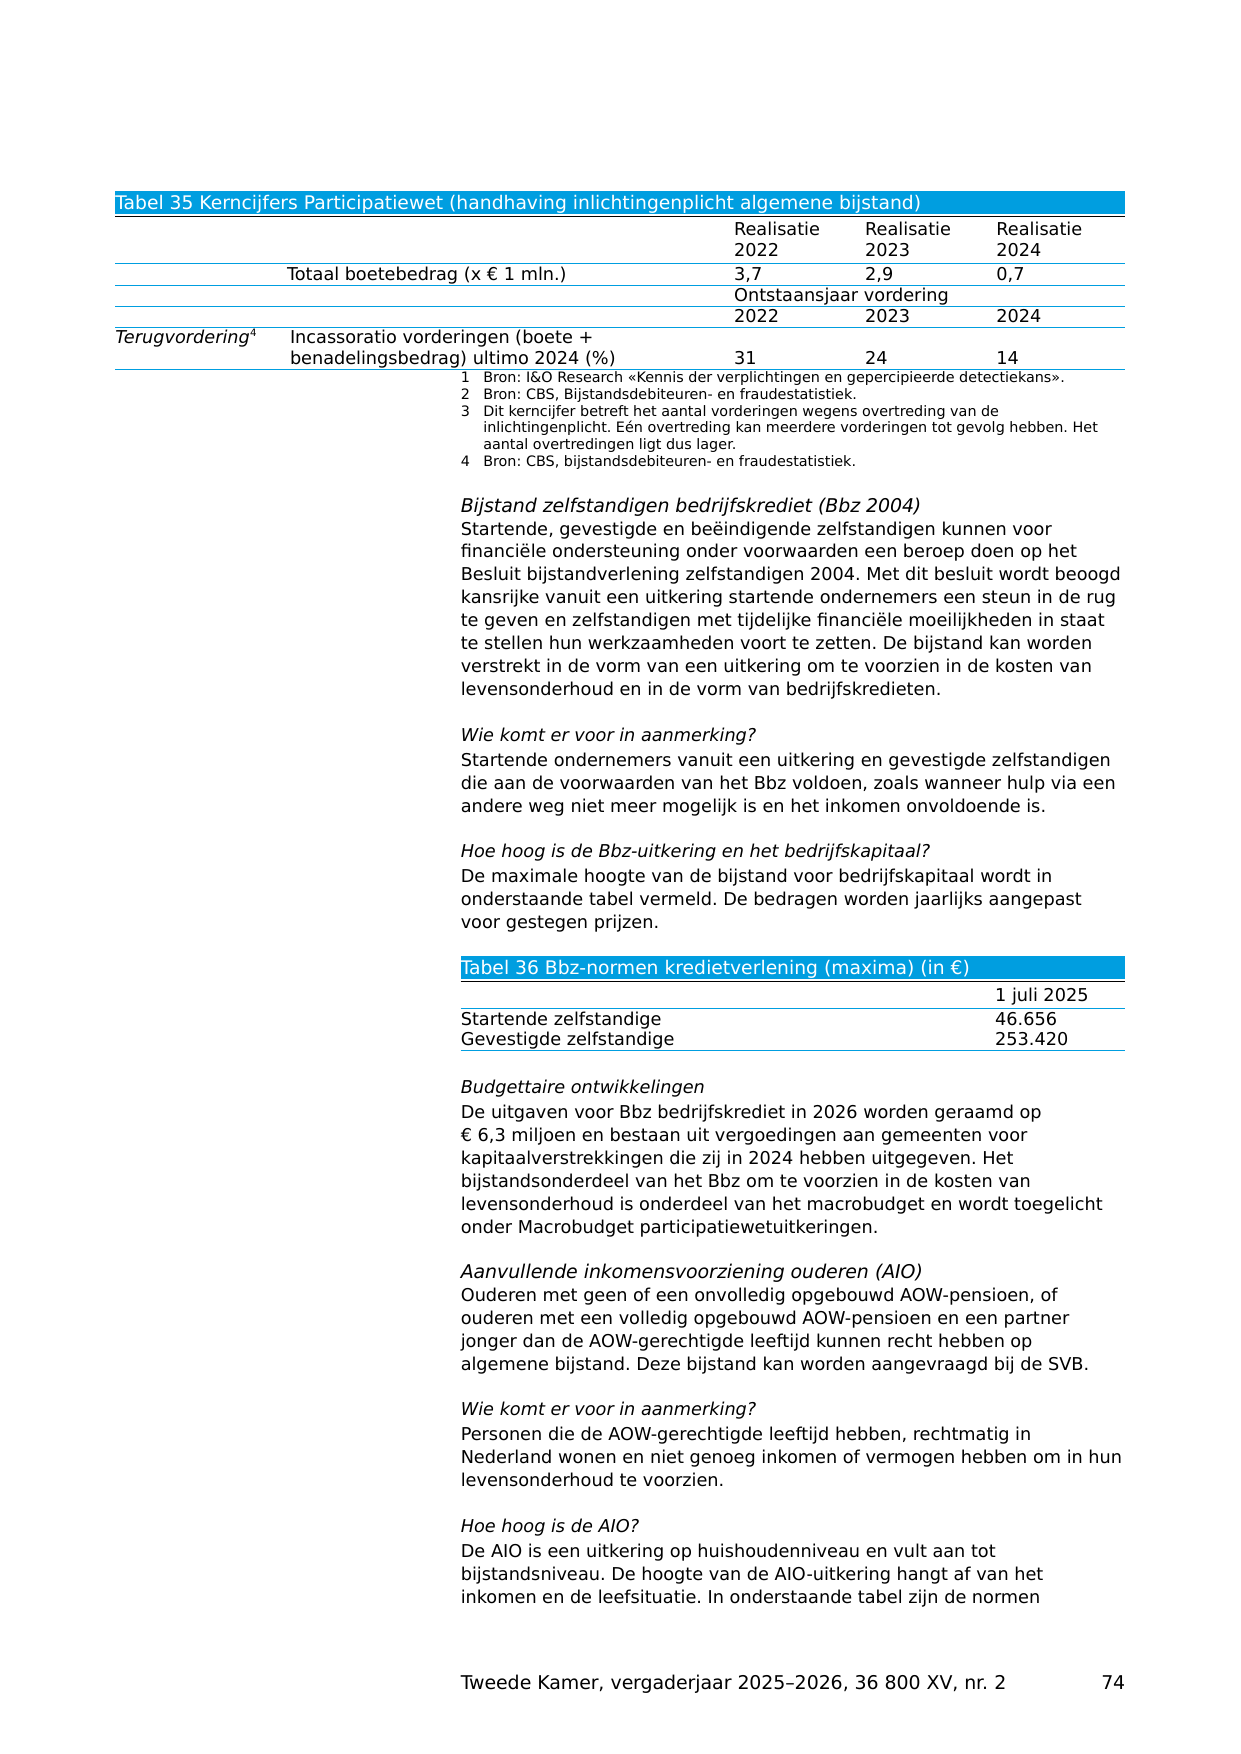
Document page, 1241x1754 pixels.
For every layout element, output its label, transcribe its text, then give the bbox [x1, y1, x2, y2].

table_cell Gevestigde zelfstandige [461, 1029, 992, 1050]
text De maximale hoogte van de bijstand voor bedrijfskapitaal wordt in onderstaande tabel vermeld. De bedragen worden jaarlijks aangepast voor gestegen prijzen. [461, 864, 1125, 933]
list Bron: CBS, Bijstandsdebiteuren- en fraudestatistiek. [461, 386, 1125, 403]
text De uitgaven voor Bbz bedrĳfskrediet in 2026 worden geraamd op € 6,3 miljoen en bestaan uit vergoedingen aan gemeenten voor kapitaalverstrekkingen die zĳ in 2024 hebben uitgegeven. Het bĳstandsonderdeel van het Bbz om te voorzien in de kosten van levensonderhoud is onderdeel van het macrobudget en wordt toegelicht onder Macrobudget participatiewetuitkeringen. [461, 1101, 1125, 1238]
table_cell 31 [731, 328, 862, 368]
table_cell 1 juli 2025 [992, 982, 1125, 1008]
table_cell Realisatie 2022 [731, 217, 862, 263]
table_cell 24 [862, 328, 993, 368]
table_cell [461, 982, 992, 1008]
text Personen die de AOW-gerechtigde leeftijd hebben, rechtmatig in Nederland wonen en niet genoeg inkomen of vermogen hebben om in hun levensonderhoud te voorzien. [461, 1422, 1125, 1491]
text Startende ondernemers vanuit een uitkering en gevestigde zelfstandigen die aan de voorwaarden van het Bbz voldoen, zoals wanneer hulp via een andere weg niet meer mogelijk is en het inkomen onvoldoende is. [461, 748, 1125, 817]
table_cell 2023 [862, 307, 993, 327]
table_cell 2022 [731, 307, 862, 327]
table_cell Totaal boetebedrag (x € 1 mln.) [287, 264, 731, 284]
table_cell Startende zelfstandige [461, 1009, 992, 1029]
text Hoe hoog is de AIO? [461, 1514, 1125, 1537]
table_cell 2024 [993, 307, 1125, 327]
text Ouderen met geen of een onvolledig opgebouwd AOW-pensioen, of ouderen met een volledig opgebouwd AOW-pensioen en een partner jonger dan de AOW-gerechtigde leeftijd kunnen recht hebben op algemene bijstand. Deze bijstand kan worden aangevraagd bij de SVB. [461, 1283, 1125, 1374]
table_cell Ontstaansjaar vordering [731, 286, 1125, 306]
table_cell Terugvordering4 [115, 328, 287, 368]
table_cell 46.656 [992, 1009, 1125, 1029]
table_cell [287, 286, 731, 306]
text Budgettaire ontwikkelingen [461, 1076, 1125, 1098]
table_cell [287, 307, 731, 327]
table_cell [115, 217, 287, 263]
text Wie komt er voor in aanmerking? [461, 723, 1125, 746]
table_cell 3,7 [731, 264, 862, 284]
table_cell Realisatie 2024 [993, 217, 1125, 263]
title Bijstand zelfstandigen bedrijfskrediet (Bbz 2004) [461, 495, 1125, 517]
text Wie komt er voor in aanmerking? [461, 1397, 1125, 1420]
table_cell Realisatie 2023 [862, 217, 993, 263]
table_cell 253.420 [992, 1029, 1125, 1050]
list Bron: CBS, bijstandsdebiteuren- en fraudestatistiek. [461, 453, 1125, 470]
table_cell [287, 217, 731, 263]
table_cell Incassoratio vorderingen (boete + benadelingsbedrag) ultimo 2024 (%) [287, 328, 731, 368]
list Dit kerncijfer betreft het aantal vorderingen wegens overtreding van de inlichtingenplicht. Eén overtreding kan meerdere vorderingen tot gevolg hebben. Het aantal overtredingen ligt dus lager. [461, 403, 1125, 453]
table_cell 2,9 [862, 264, 993, 284]
table_cell [115, 307, 287, 327]
text De AIO is een uitkering op huishoudenniveau en vult aan tot bijstandsniveau. De hoogte van de AIO-uitkering hangt af van het inkomen en de leefsituatie. In onderstaande tabel zijn de normen [461, 1539, 1125, 1608]
text Startende, gevestigde en beëindigende zelfstandigen kunnen voor financiële ondersteuning onder voorwaarden een beroep doen op het Besluit bijstandverlening zelfstandigen 2004. Met dit besluit wordt beoogd kansrijke vanuit een uitkering startende ondernemers een steun in de rug te geven en zelfstandigen met tijdelijke financiële moeilijkheden in staat te stellen hun werkzaamheden voort te zetten. De bijstand kan worden verstrekt in de vorm van een uitkering om te voorzien in de kosten van levensonderhoud en in de vorm van bedrijfskredieten. [461, 517, 1125, 700]
list Bron: I&O Research «Kennis der verplichtingen en gepercipieerde detectiekans». [461, 370, 1125, 386]
text Hoe hoog is de Bbz-uitkering en het bedrijfskapitaal? [461, 839, 1125, 862]
table_cell 0,7 [993, 264, 1125, 284]
table_cell [115, 264, 287, 284]
table_cell 14 [993, 328, 1125, 368]
table_cell [115, 286, 287, 306]
title Aanvullende inkomensvoorziening ouderen (AIO) [461, 1261, 1125, 1283]
